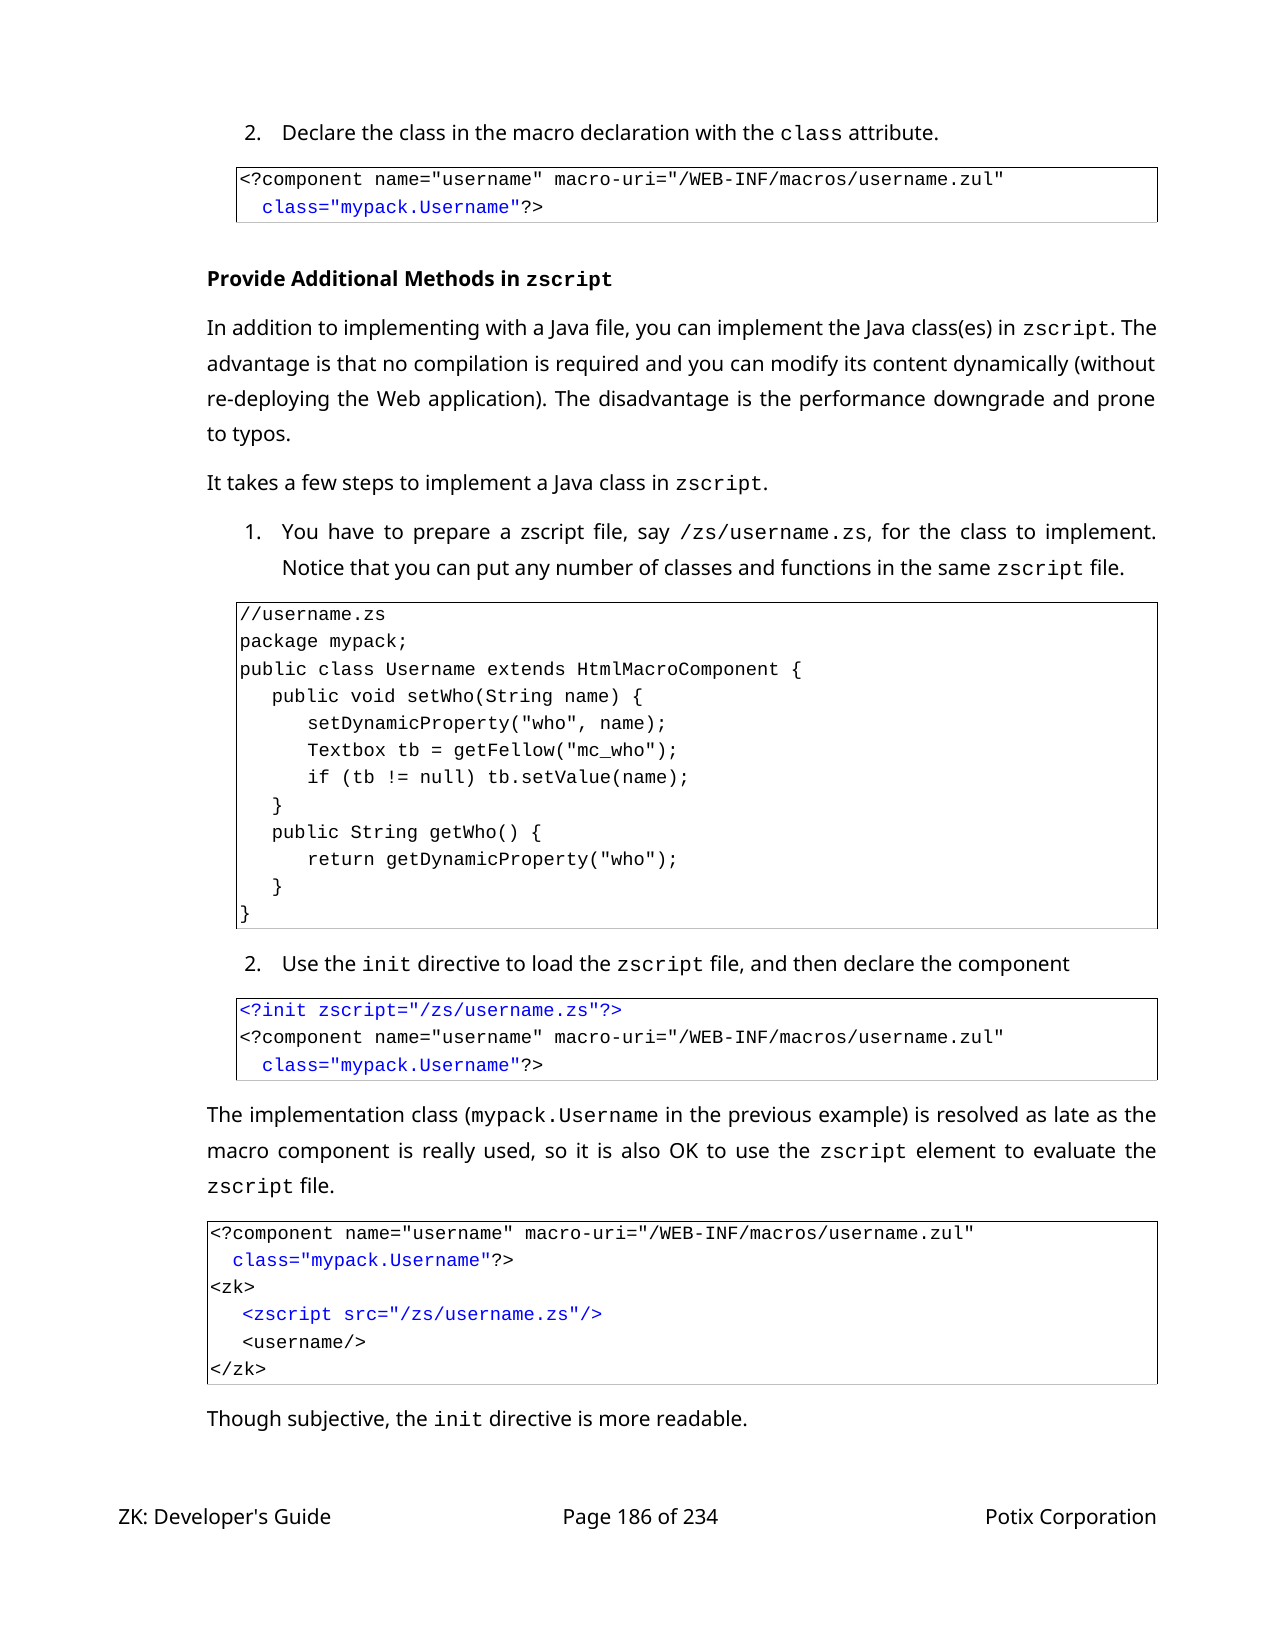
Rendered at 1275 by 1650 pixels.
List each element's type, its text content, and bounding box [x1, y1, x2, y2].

text In addition to implementing with a Java file, you can implement the Java class(es) in zscript. The advantage is that no compilation is required and you can modify its content dynamically (without re-deploying the Web application). The disadvantage is the performance downgrade and prone to typos. [207, 313, 1157, 448]
text setDynamicProperty("who", name); [237, 711, 1157, 735]
text public class Username extends HtmlMacroComponent { [237, 656, 1157, 681]
text package mypack; [237, 629, 1157, 653]
text class="mypack.Username"?> [237, 1053, 1157, 1080]
text } [237, 901, 1157, 928]
text class="mypack.Username"?> [208, 1248, 1157, 1272]
text if (tb != null) tb.setValue(name); [237, 765, 1157, 789]
text <username/> [208, 1329, 1157, 1354]
list Declare the class in the macro declaration with the class attribute. [244, 118, 1157, 147]
list Use the init directive to load the zscript file, and then declare the component [244, 949, 1157, 978]
text <zscript src="/zs/username.zs"/> [208, 1302, 1157, 1327]
text Though subjective, the init directive is more readable. [207, 1404, 1157, 1433]
text <zk> [208, 1275, 1157, 1299]
text class="mypack.Username"?> [237, 194, 1157, 222]
text <?component name="username" macro-uri="/WEB-INF/macros/username.zul" [237, 1025, 1157, 1050]
text It takes a few steps to implement a Java class in zscript. [207, 468, 1157, 497]
text <?component name="username" macro-uri="/WEB-INF/macros/username.zul" [237, 168, 1157, 192]
text </zk> [208, 1357, 1157, 1384]
text The implementation class (mypack.Username in the previous example) is resolved as late as the macro component is really used, so it is also OK to use the zscript element to evaluate the zscript file. [207, 1101, 1157, 1200]
text return getDynamicProperty("who"); [237, 847, 1157, 871]
text Textbox tb = getFellow("mc_who"); [237, 738, 1157, 762]
text //username.zs [237, 603, 1157, 626]
text public void setWho(String name) { [237, 684, 1157, 708]
subtitle Provide Additional Methods in zscript [207, 264, 1157, 293]
text } [237, 874, 1157, 898]
text <?component name="username" macro-uri="/WEB-INF/macros/username.zul" [208, 1222, 1157, 1245]
text } [237, 792, 1157, 817]
text <?init zscript="/zs/username.zs"?> [237, 999, 1157, 1022]
text public String getWho() { [237, 819, 1157, 844]
list You have to prepare a zscript file, say /zs/username.zs, for the class to implement. Notice that you can put any number of classes and functions in the same zscript file. [244, 517, 1157, 581]
